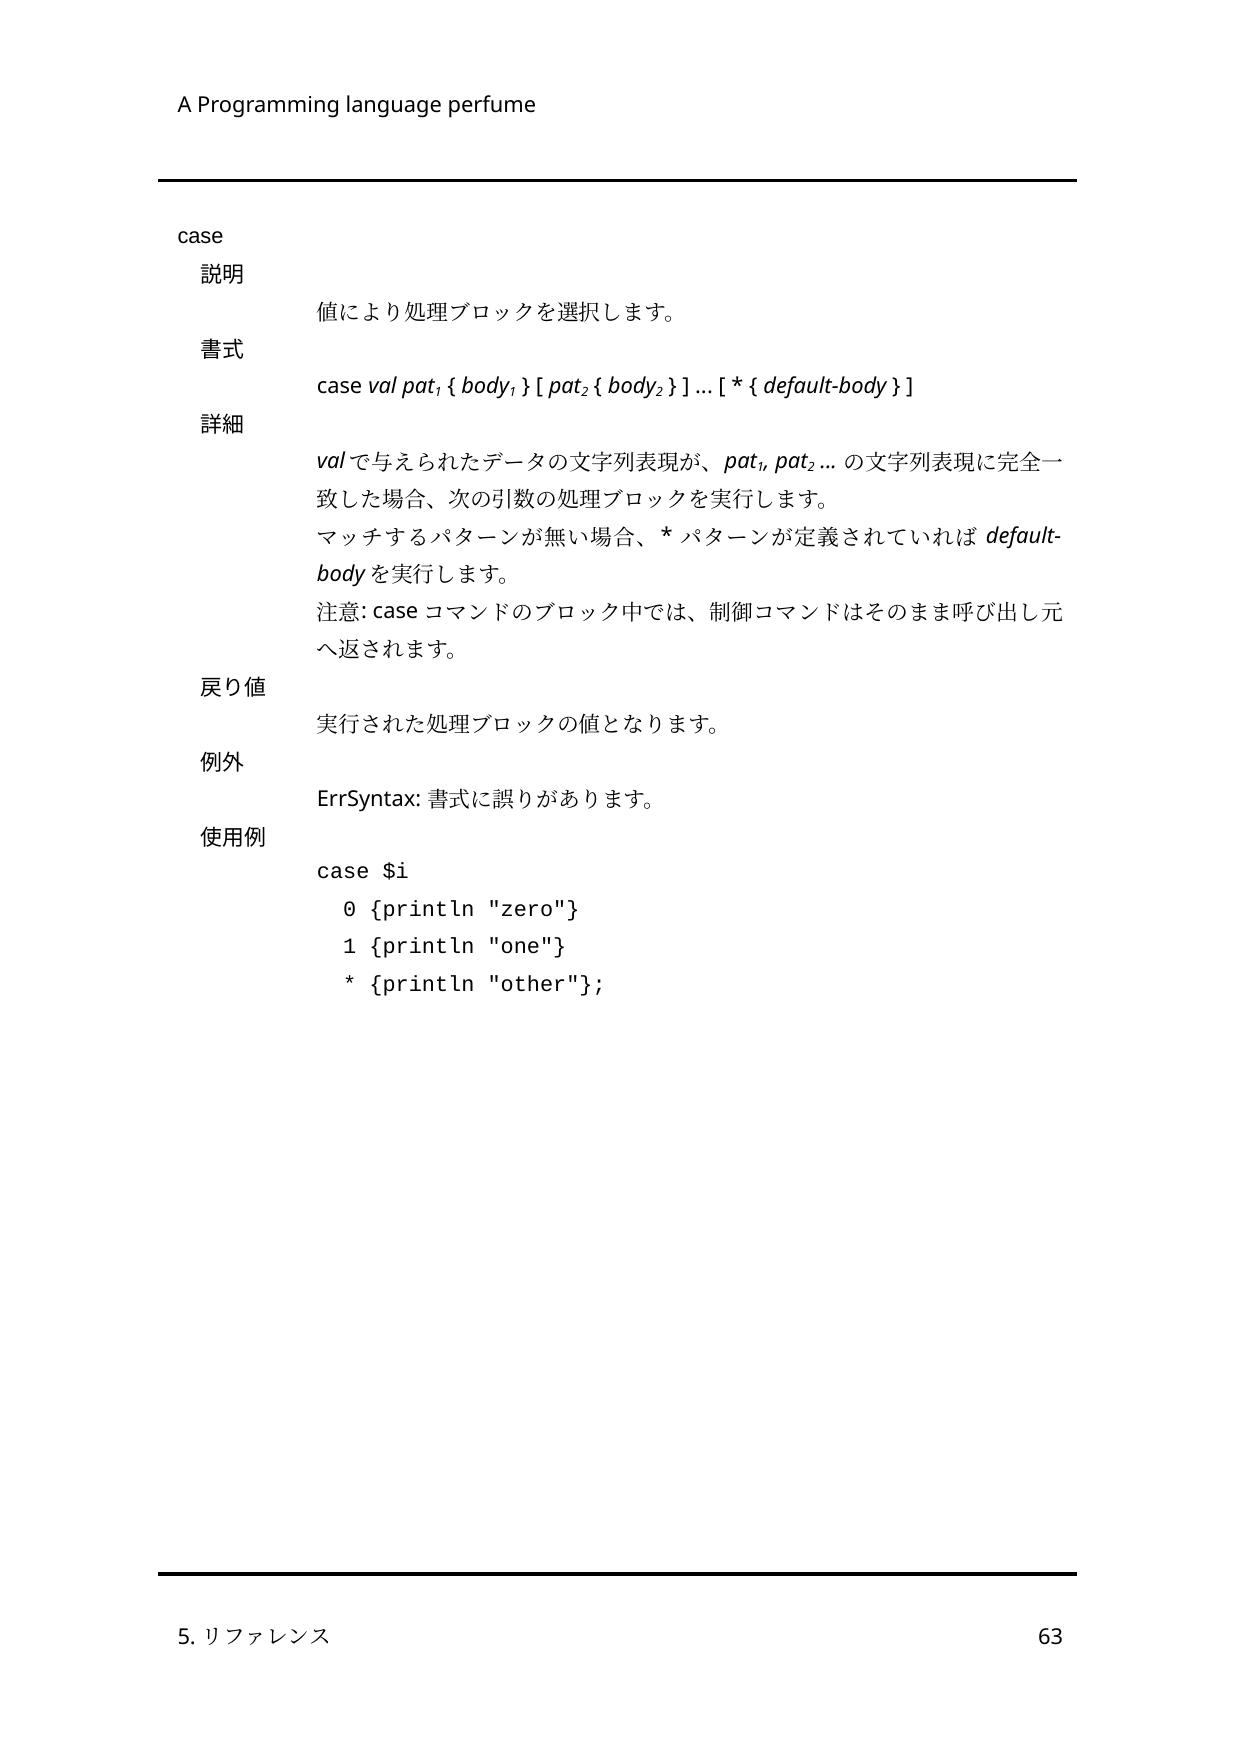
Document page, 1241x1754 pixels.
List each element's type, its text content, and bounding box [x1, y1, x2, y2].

table_header 説明 [200, 254, 317, 329]
table_cell 例外 [200, 742, 317, 817]
table_cell valで与えられたデータの文字列表現が、pat1, pat2 ... の文字列表現に完全一致した場合、次の引数の処理ブロックを実行します。 マッチするパターンが無い場合、* パターンが定義されていれば default-bodyを実行します。 注意: caseコマンドのブロック中では、制御コマンドはそのまま呼び出し元へ返されます。 [317, 404, 1063, 667]
table_cell case $i 0 {println "zero"} 1 {println "one"} * {println "other"}; [317, 817, 1063, 1004]
table_cell 使用例 [200, 817, 317, 1004]
table_cell ErrSyntax: 書式に誤りがあります。 [317, 742, 1063, 817]
table_cell 詳細 [200, 404, 317, 667]
table_cell case val pat1 { body1 } [ pat2 { body2 } ] ... [ * { default-body } ] [317, 329, 1063, 404]
table_cell 戻り値 [200, 667, 317, 742]
table_cell 書式 [200, 329, 317, 404]
subtitle case [177, 217, 1063, 254]
table_cell 実行された処理ブロックの値となります。 [317, 667, 1063, 742]
table_header 値により処理ブロックを選択します。 [317, 254, 1063, 329]
